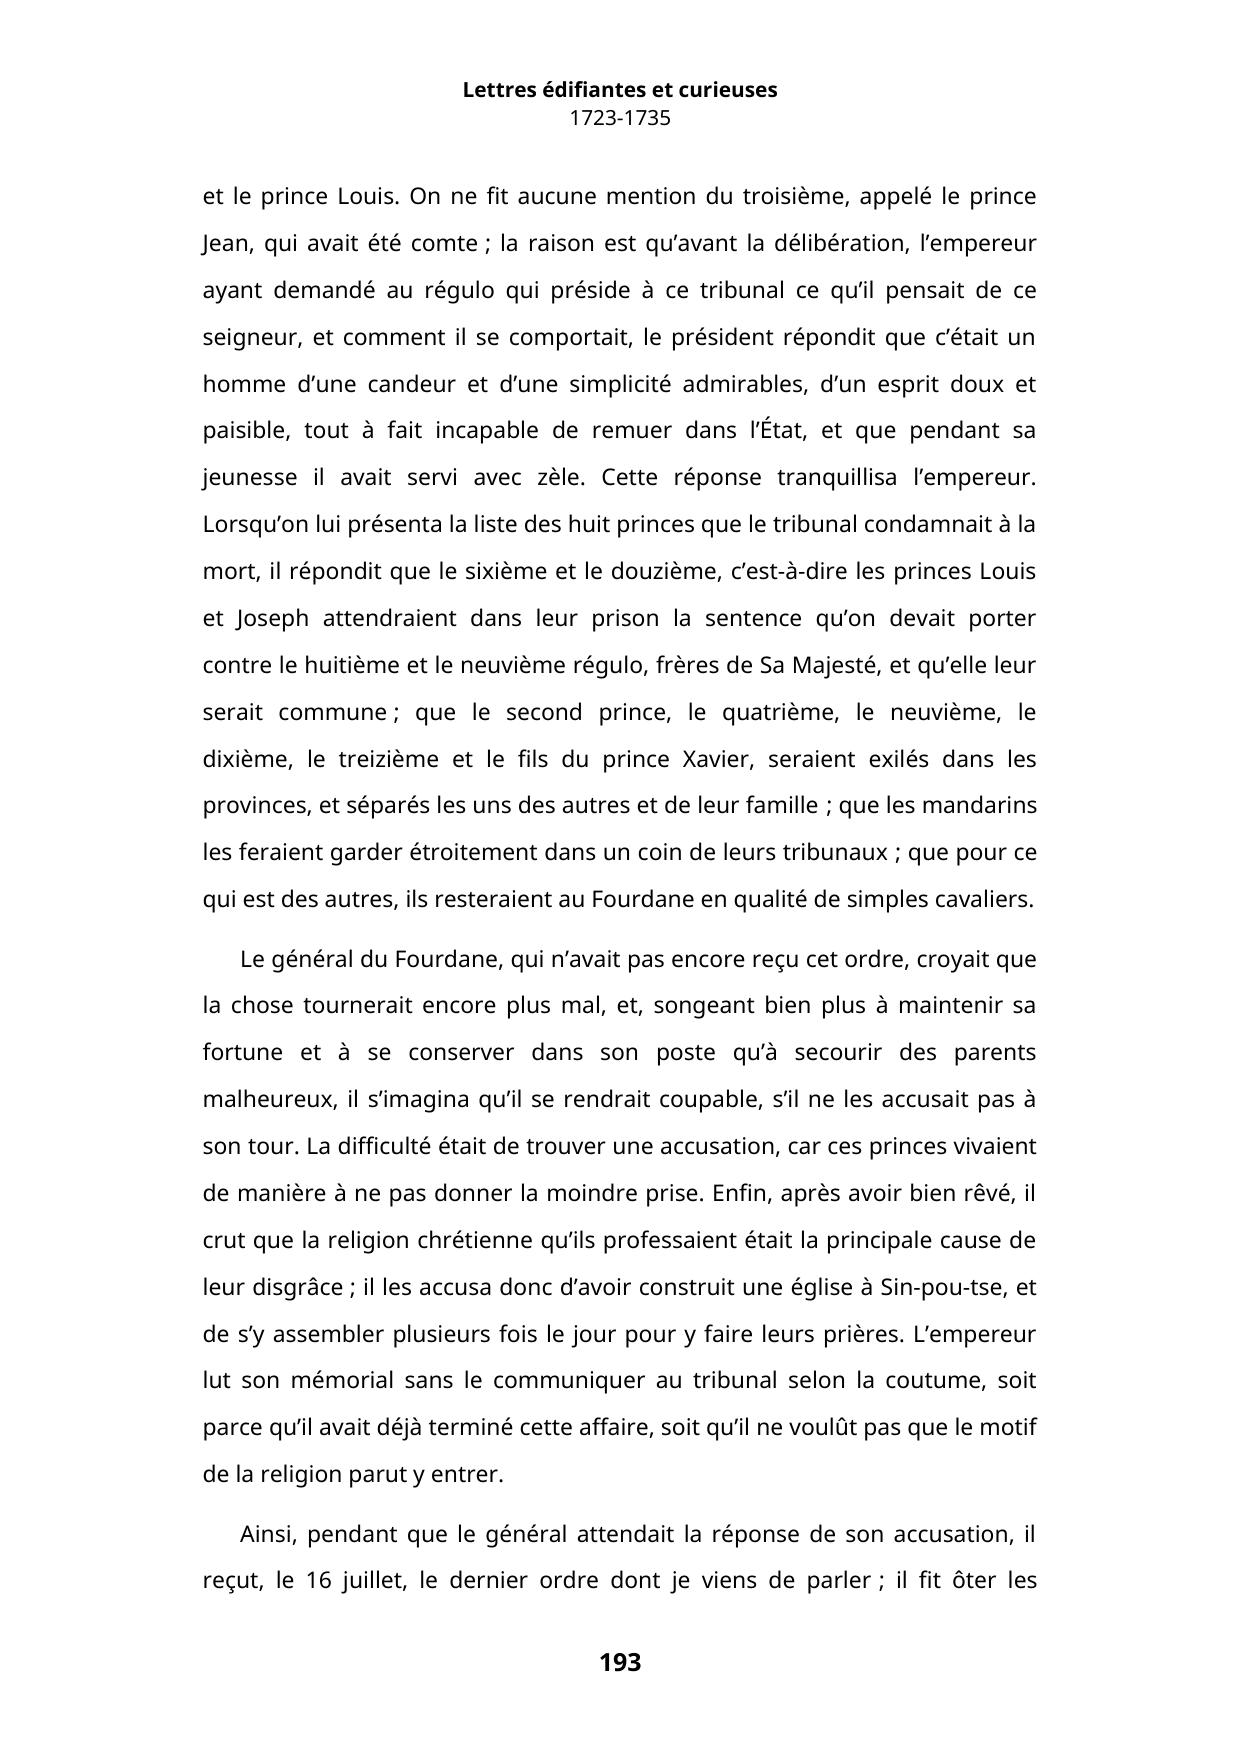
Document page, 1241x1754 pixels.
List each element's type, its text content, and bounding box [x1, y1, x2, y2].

text et le prince Louis. On ne fit aucune mention du troisième, appelé le prince Jean, qui avait été comte ; la raison est qu’avant la délibération, l’empereur ayant demandé au régulo qui préside à ce tribunal ce qu’il pensait de ce seigneur, et comment il se comportait, le président répondit que c’était un homme d’une candeur et d’une simplicité admirables, d’un esprit doux et paisible, tout à fait incapable de remuer dans l’État, et que pendant sa jeunesse il avait servi avec zèle. Cette réponse tranquillisa l’empereur. Lorsqu’on lui présenta la liste des huit princes que le tribunal condamnait à la mort, il répondit que le sixième et le douzième, c’est-à-dire les princes Louis et Joseph attendraient dans leur prison la sentence qu’on devait porter contre le huitième et le neuvième régulo, frères de Sa Majesté, et qu’elle leur serait commune ; que le second prince, le quatrième, le neuvième, le dixième, le treizième et le fils du prince Xavier, seraient exilés dans les provinces, et séparés les uns des autres et de leur famille ; que les mandarins les feraient garder étroitement dans un coin de leurs tribunaux ; que pour ce qui est des autres, ils resteraient au Fourdane en qualité de simples cavaliers. [202, 180, 1038, 914]
text Le général du Fourdane, qui n’avait pas encore reçu cet ordre, croyait que la chose tournerait encore plus mal, et, songeant bien plus à maintenir sa fortune et à se conserver dans son poste qu’à secourir des parents malheureux, il s’imagina qu’il se rendrait coupable, s’il ne les accusait pas à son tour. La difficulté était de trouver une accusation, car ces princes vivaient de manière à ne pas donner la moindre prise. Enfin, après avoir bien rêvé, il crut que la religion chrétienne qu’ils professaient était la principale cause de leur disgrâce ; il les accusa donc d’avoir construit une église à Sin-pou-tse, et de s’y assembler plusieurs fois le jour pour y faire leurs prières. L’empereur lut son mémorial sans le communiquer au tribunal selon la coutume, soit parce qu’il avait déjà terminé cette affaire, soit qu’il ne voulût pas que le motif de la religion parut y entrer. [202, 942, 1038, 1489]
text Ainsi, pendant que le général attendait la réponse de son accusation, il reçut, le 16 juillet, le dernier ordre dont je viens de parler ; il fit ôter les [202, 1517, 1038, 1596]
